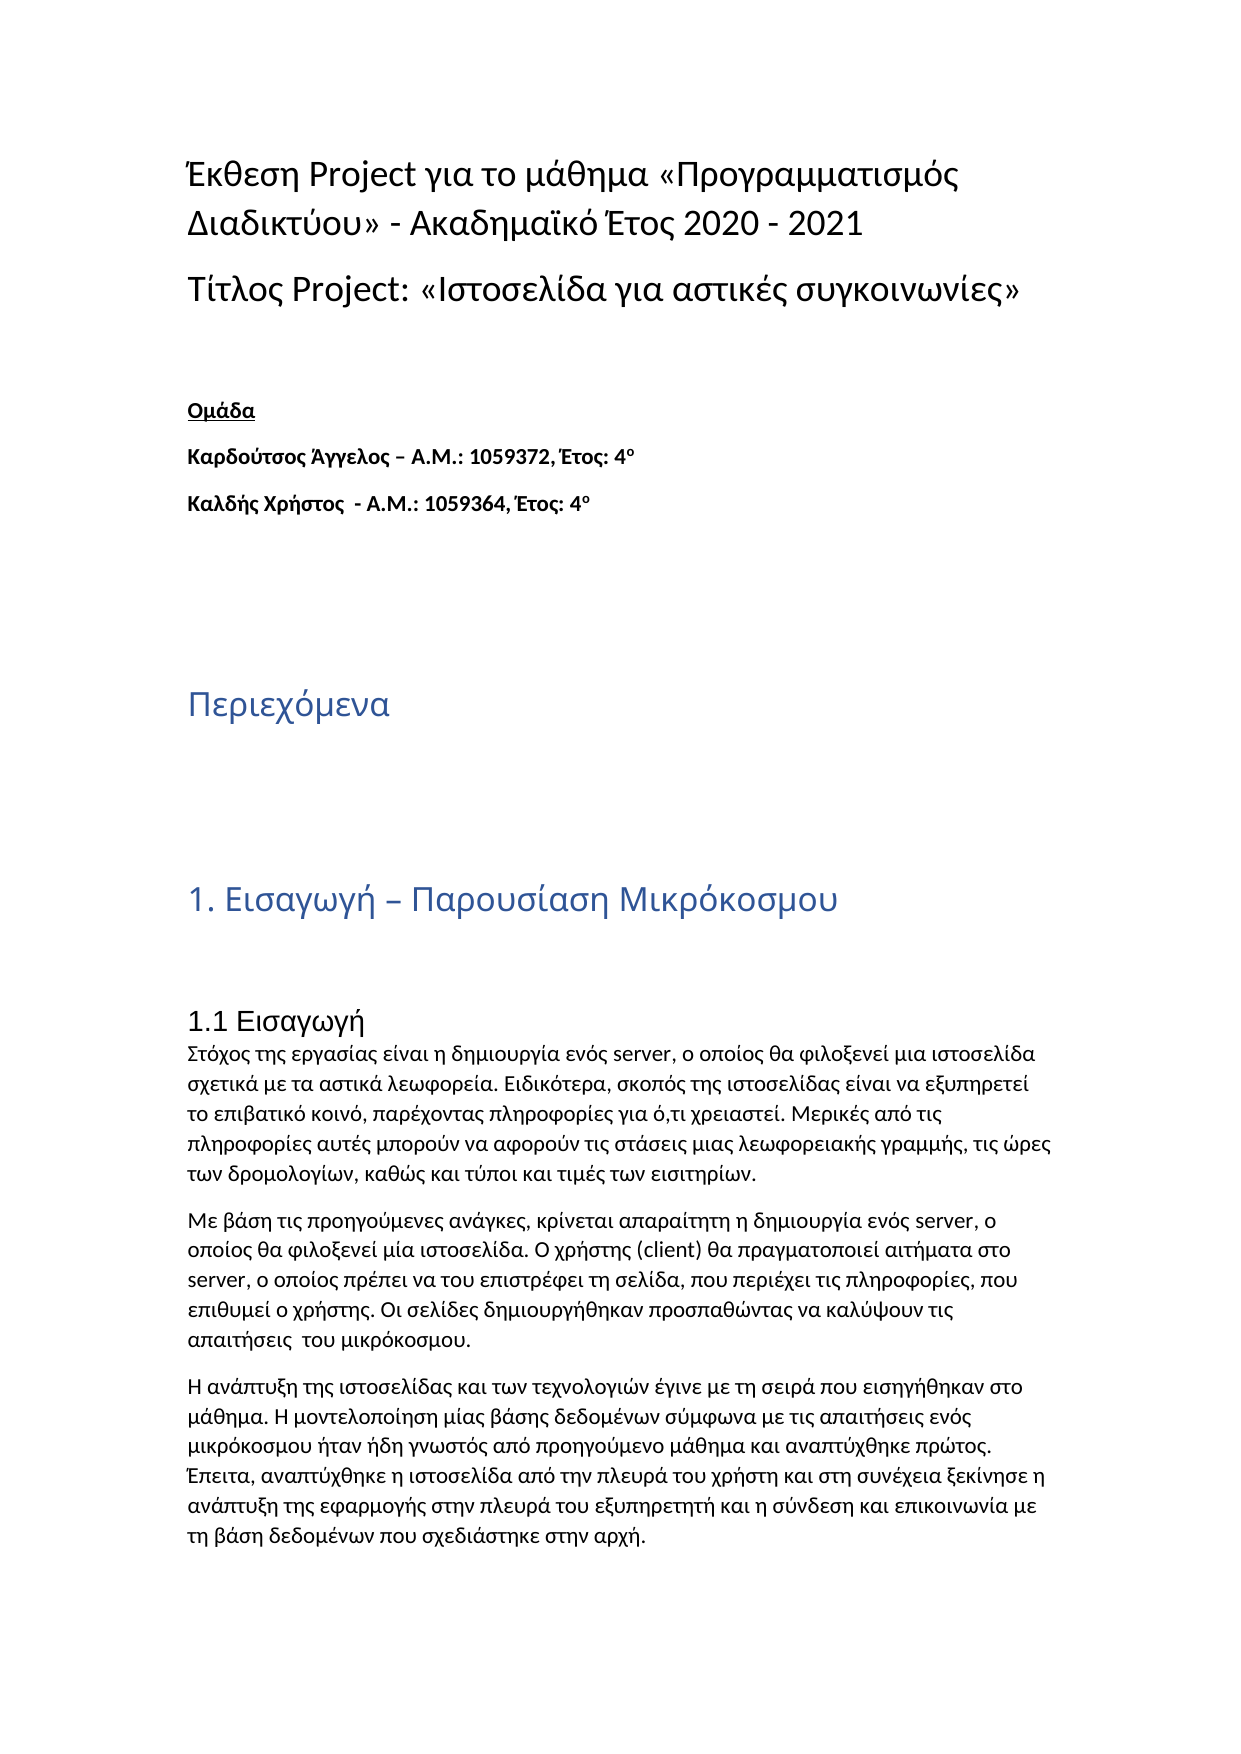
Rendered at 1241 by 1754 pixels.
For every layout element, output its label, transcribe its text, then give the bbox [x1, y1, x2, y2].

text Τίτλος Project: «Ιστοσελίδα για αστικές συγκοινωνίες» [187, 264, 1053, 310]
text Η ανάπτυξη της ιστοσελίδας και των τεχνολογιών έγινε με τη σειρά που εισηγήθηκαν στο μάθημα. Η μοντελοποίηση μίας βάσης δεδομένων σύμφωνα με τις απαιτήσεις ενός μικρόκοσμου ήταν ήδη γνωστός από προηγούμενο μάθημα και αναπτύχθηκε πρώτος. Έπειτα, αναπτύχθηκε η ιστοσελίδα από την πλευρά του χρήστη και στη συνέχεια ξεκίνησε η ανάπτυξη της εφαρμογής στην πλευρά του εξυπηρετητή και η σύνδεση και επικοινωνία με τη βάση δεδομένων που σχεδιάστηκε στην αρχή. [187, 1372, 1053, 1549]
text Έκθεση Project για το μάθημα «Προγραμματισμός Διαδικτύου» - Ακαδημαϊκό Έτος 2020 - 2021 [187, 150, 1053, 245]
text Ομάδα [187, 396, 1053, 424]
text Στόχος της εργασίας είναι η δημιουργία ενός server, ο οποίος θα φιλοξενεί μια ιστοσελίδα σχετικά με τα αστικά λεωφορεία. Ειδικότερα, σκοπός της ιστοσελίδας είναι να εξυπηρετεί το επιβατικό κοινό, παρέχοντας πληροφορίες για ό,τι χρειαστεί. Μερικές από τις πληροφορίες αυτές μπορούν να αφορούν τις στάσεις μιας λεωφορειακής γραμμής, τις ώρες των δρομολογίων, καθώς και τύποι και τιμές των εισιτηρίων. [187, 1039, 1053, 1187]
subtitle Περιεχόμενα [187, 681, 1053, 726]
subtitle 1. Εισαγωγή – Παρουσίαση Μικρόκοσμου [187, 875, 1053, 921]
text Καλδής Χρήστος - Α.Μ.: 1059364, Έτος: 4ο [187, 489, 1053, 517]
text Με βάση τις προηγούμενες ανάγκες, κρίνεται απαραίτητη η δημιουργία ενός server, ο οποίος θα φιλοξενεί μία ιστοσελίδα. Ο χρήστης (client) θα πραγματοποιεί αιτήματα στο server, ο οποίος πρέπει να του επιστρέφει τη σελίδα, που περιέχει τις πληροφορίες, που επιθυμεί ο χρήστης. Οι σελίδες δημιουργήθηκαν προσπαθώντας να καλύψουν τις απαιτήσεις του μικρόκοσμου. [187, 1206, 1053, 1353]
text Καρδούτσος Άγγελος – Α.Μ.: 1059372, Έτος: 4ο [187, 442, 1053, 470]
subtitle 1.1 Εισαγωγή [187, 1004, 1053, 1037]
